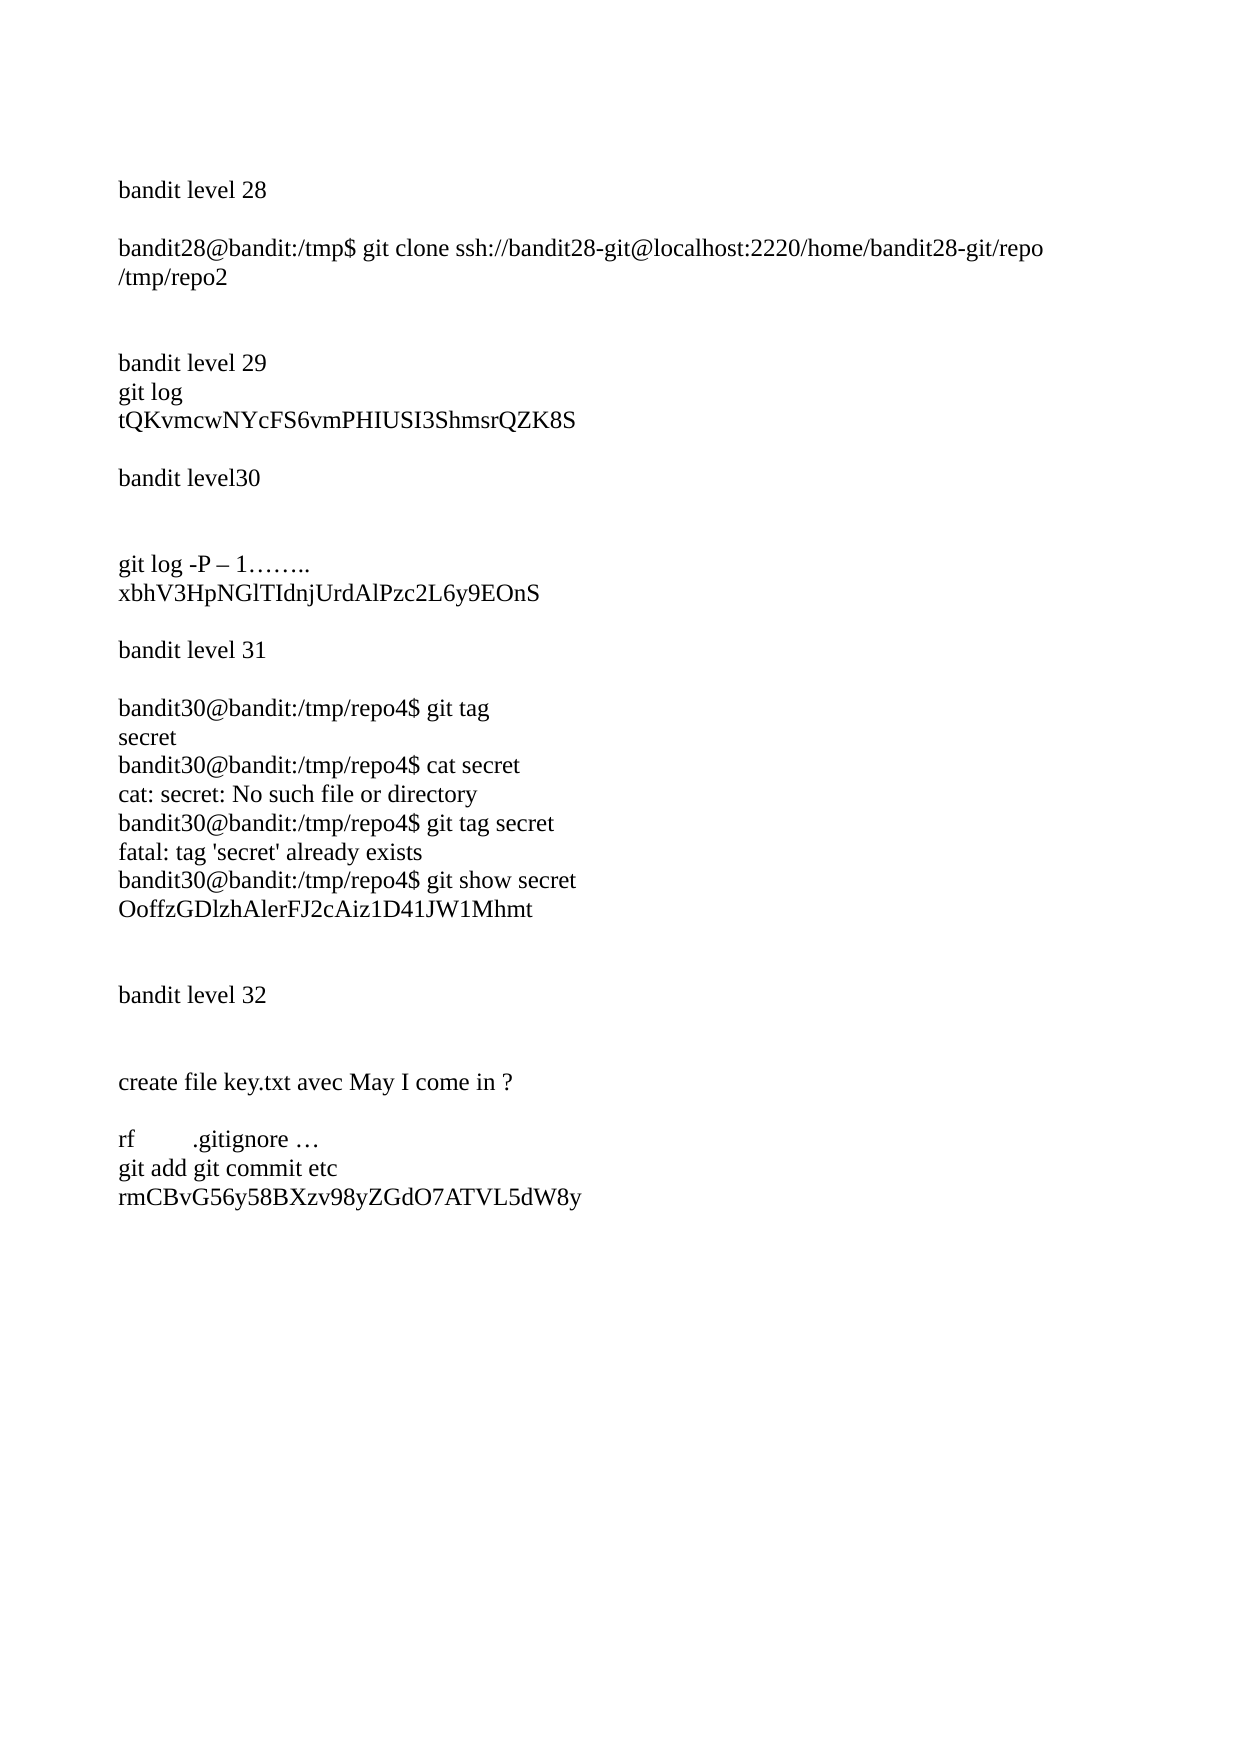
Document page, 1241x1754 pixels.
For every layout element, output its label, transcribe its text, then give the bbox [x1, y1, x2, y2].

text git log [118, 377, 1122, 406]
text tQKvmcwNYcFS6vmPHIUSI3ShmsrQZK8S [118, 406, 1122, 434]
text secret [118, 722, 1122, 751]
text bandit30@bandit:/tmp/repo4$ git tag [118, 693, 1122, 722]
text bandit28@bandit:/tmp$ git clone ssh://bandit28-git@localhost:2220/home/bandit28-git/repo /tmp/repo2 [118, 233, 1122, 291]
text xbhV3HpNGlTIdnjUrdAlPzc2L6y9EOnS [118, 578, 1122, 607]
text OoffzGDlzhAlerFJ2cAiz1D41JW1Mhmt [118, 894, 1122, 923]
text fatal: tag 'secret' already exists [118, 837, 1122, 866]
text bandit30@bandit:/tmp/repo4$ cat secret [118, 751, 1122, 779]
text rmCBvG56y58BXzv98yZGdO7ATVL5dW8y [118, 1182, 1122, 1211]
text git log -P – 1…….. [118, 549, 1122, 578]
text bandit30@bandit:/tmp/repo4$ git tag secret [118, 808, 1122, 837]
text git add git commit etc [118, 1153, 1122, 1182]
text bandit level 29 [118, 348, 1122, 377]
text bandit level 32 [118, 981, 1122, 1009]
text bandit level 31 [118, 636, 1122, 664]
text rf .gitignore … [118, 1124, 1122, 1153]
text cat: secret: No such file or directory [118, 779, 1122, 808]
text bandit30@bandit:/tmp/repo4$ git show secret [118, 866, 1122, 894]
text bandit level 28 [118, 176, 1122, 204]
text create file key.txt avec May I come in ? [118, 1067, 1122, 1096]
text bandit level30 [118, 463, 1122, 492]
